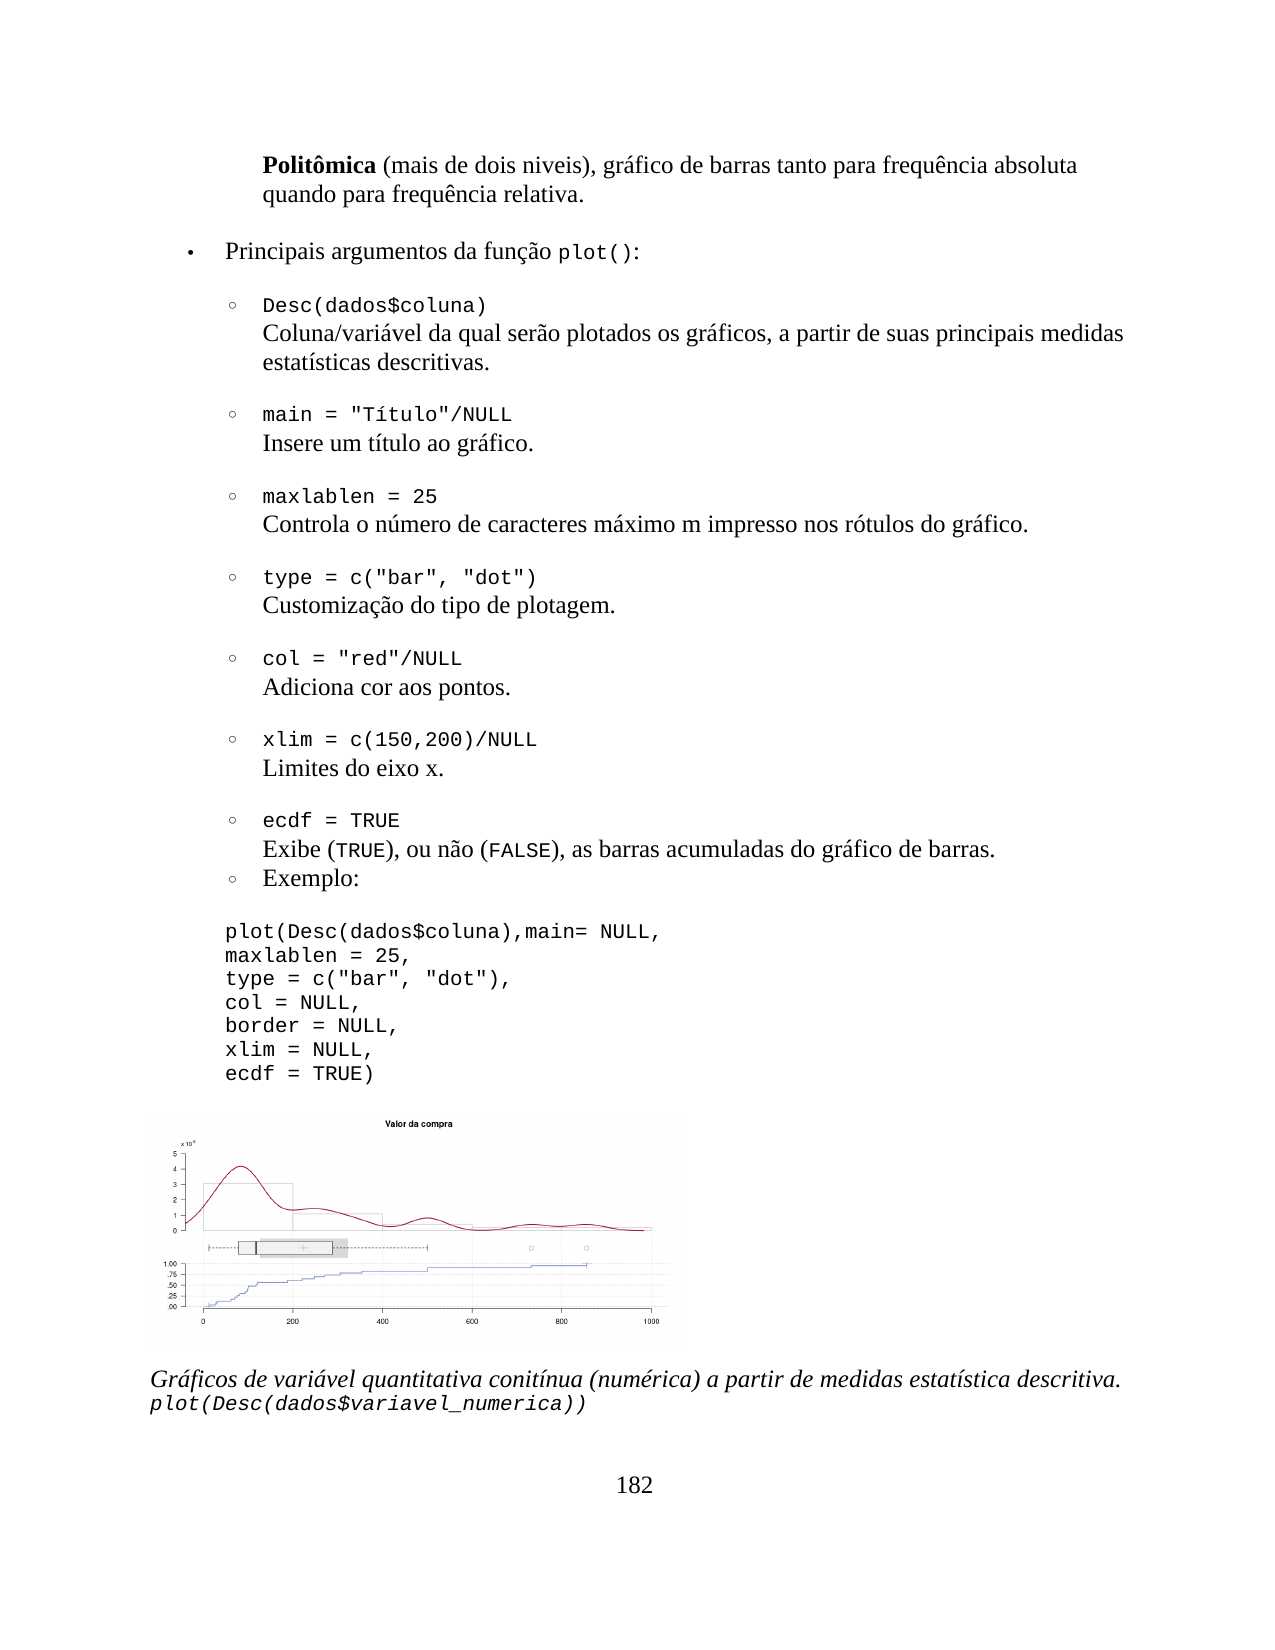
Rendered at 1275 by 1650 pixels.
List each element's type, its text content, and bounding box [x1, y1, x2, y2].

list ecdf = TRUE Exibe (TRUE), ou não (FALSE), as barras acumuladas do gráfico de barras. [225, 810, 1125, 863]
list maxlablen = 25, [187, 944, 1125, 968]
list Politômica (mais de dois niveis), gráfico de barras tanto para frequência absoluta quando para frequência relativa. [225, 150, 1125, 236]
list Exemplo: [225, 863, 1125, 921]
list main = "Título"/NULL Insere um título ao gráfico. [225, 404, 1125, 486]
text Gráficos de variável quantitativa conitínua (numérica) a partir de medidas estatística descritiva. plot(Desc(dados$variavel_numerica)) [150, 1364, 1125, 1417]
list border = NULL, [187, 1016, 1125, 1039]
list plot(Desc(dados$coluna),main= NULL, [187, 921, 1125, 944]
list col = NULL, [187, 992, 1125, 1016]
list type = c("bar", "dot") Customização do tipo de plotagem. [225, 567, 1125, 648]
list col = "red"/NULL Adiciona cor aos pontos. [225, 648, 1125, 729]
list xlim = c(150,200)/NULL Limites do eixo x. [225, 729, 1125, 810]
list Principais argumentos da função plot(): [187, 236, 1125, 294]
list type = c("bar", "dot"), [187, 968, 1125, 992]
list Desc(dados$coluna) Coluna/variável da qual serão plotados os gráficos, a partir de suas principais medidas estatísticas descritivas. [225, 294, 1125, 404]
list xlim = NULL, [187, 1039, 1125, 1063]
list ecdf = TRUE) [187, 1063, 1125, 1086]
picture [150, 1115, 687, 1352]
list maxlablen = 25 Controla o número de caracteres máximo m impresso nos rótulos do gráfico. [225, 486, 1125, 567]
